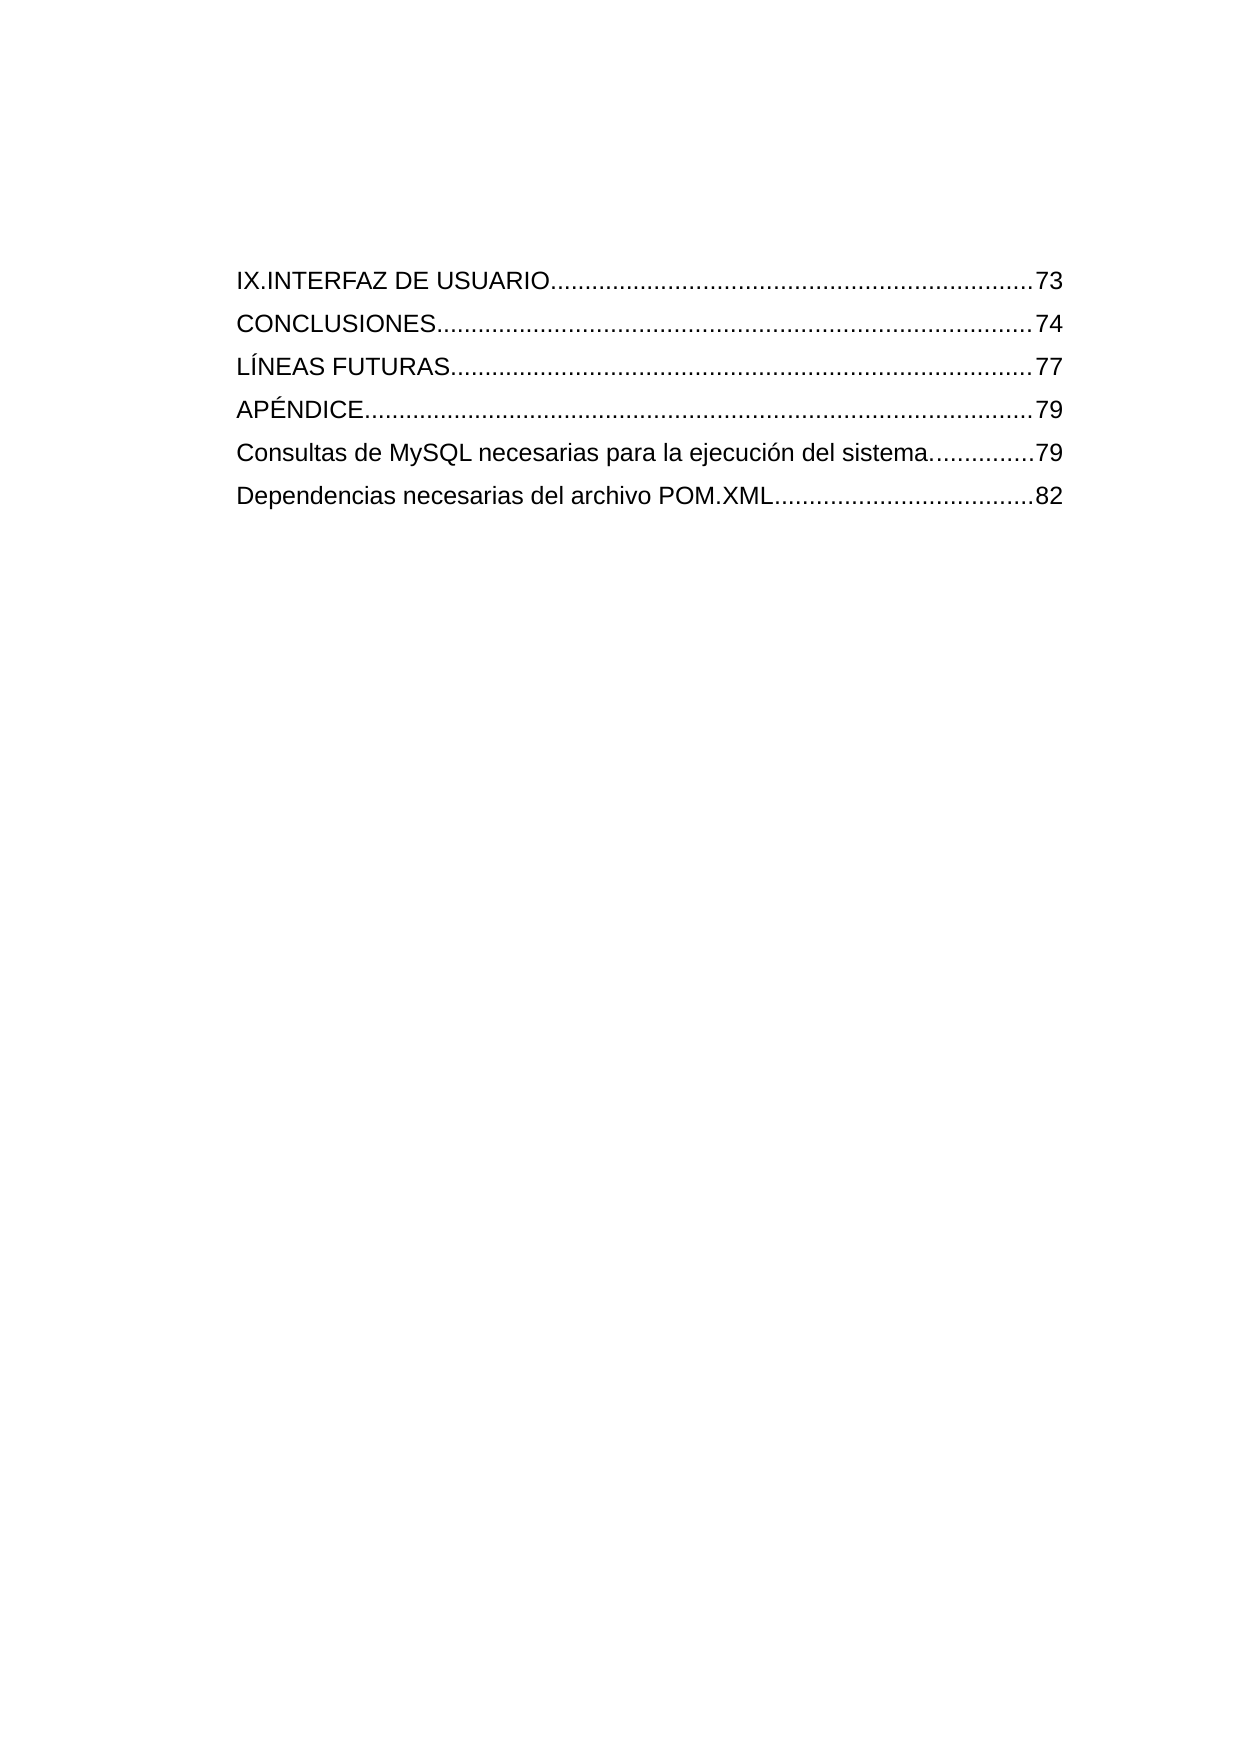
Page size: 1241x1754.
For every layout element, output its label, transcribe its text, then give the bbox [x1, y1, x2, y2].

text Consultas de MySQL necesarias para la ejecución del sistema. 79 [236, 438, 1063, 467]
text IX.INTERFAZ DE USUARIO 73 [236, 266, 1063, 294]
text LÍNEAS FUTURAS 77 [236, 352, 1063, 381]
text CONCLUSIONES 74 [236, 309, 1063, 338]
text APÉNDICE 79 [236, 395, 1063, 424]
text Dependencias necesarias del archivo POM.XML 82 [236, 481, 1063, 510]
